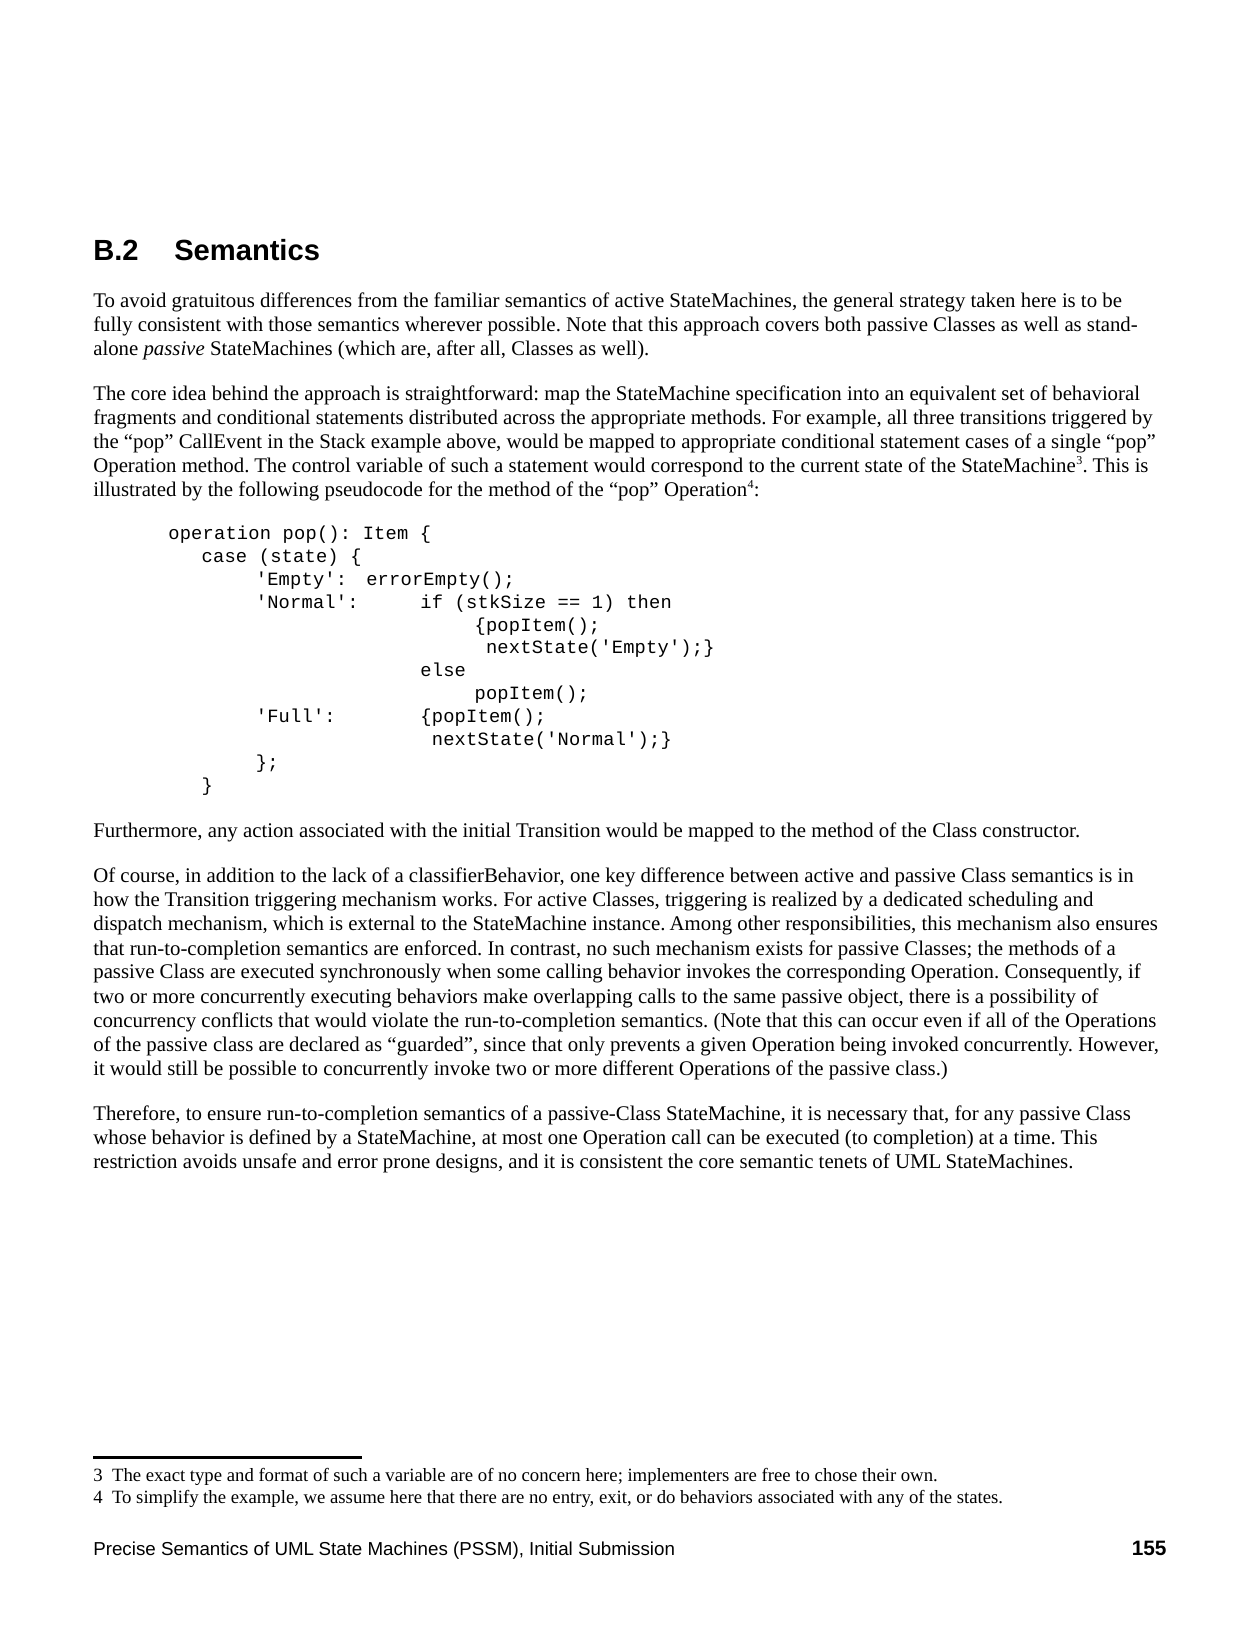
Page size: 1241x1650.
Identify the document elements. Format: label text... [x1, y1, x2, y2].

text Furthermore, any action associated with the initial Transition would be mapped to the method of the Class constructor. [93, 818, 1164, 842]
text To avoid gratuitous differences from the familiar semantics of active StateMachines, the general strategy taken here is to be fully consistent with those semantics wherever possible. Note that this approach covers both passive Classes as well as stand-alone passive StateMachines (which are, after all, Classes as well). [93, 287, 1164, 360]
subtitle Semantics [93, 231, 1164, 266]
text Of course, in addition to the lack of a classifierBehavior, one key difference between active and passive Class semantics is in how the Transition triggering mechanism works. For active Classes, triggering is realized by a dedicated scheduling and dispatch mechanism, which is external to the StateMachine instance. Among other responsibilities, this mechanism also ensures that run-to-completion semantics are enforced. In contrast, no such mechanism exists for passive Classes; the methods of a passive Class are executed synchronously when some calling behavior invokes the corresponding Operation. Consequently, if two or more concurrently executing behaviors make overlapping calls to the same passive object, there is a possibility of concurrency conflicts that would violate the run-to-completion semantics. (Note that this can occur even if all of the Operations of the passive class are declared as “guarded”, since that only prevents a given Operation being invoked concurrently. However, it would still be possible to concurrently invoke two or more different Operations of the passive class.) [93, 863, 1164, 1080]
text The exact type and format of such a variable are of no concern here; implementers are free to chose their own. [93, 1464, 1164, 1486]
text Therefore, to ensure run-to-completion semantics of a passive-Class StateMachine, it is necessary that, for any passive Class whose behavior is defined by a StateMachine, at most one Operation call can be executed (to completion) at a time. This restriction avoids unsafe and error prone designs, and it is consistent the core semantic tenets of UML StateMachines. [93, 1101, 1164, 1173]
text To simplify the example, we assume here that there are no entry, exit, or do behaviors associated with any of the states. [93, 1486, 1164, 1507]
text The core idea behind the approach is straightforward: map the StateMachine specification into an equivalent set of behavioral fragments and conditional statements distributed across the appropriate methods. For example, all three transitions triggered by the “pop” CallEvent in the Stack example above, would be mapped to appropriate conditional statement cases of a single “pop” Operation method. The control variable of such a statement would correspond to the current state of the StateMachine. This is illustrated by the following pseudocode for the method of the “pop” Operation: [93, 381, 1164, 501]
text operation pop(): Item { case (state) { 'Empty': errorEmpty(); 'Normal': if (stkSize == 1) then {popItem(); nextState('Empty');} else popItem(); 'Full': {popItem(); nextState('Normal');} }; } [168, 522, 1164, 797]
